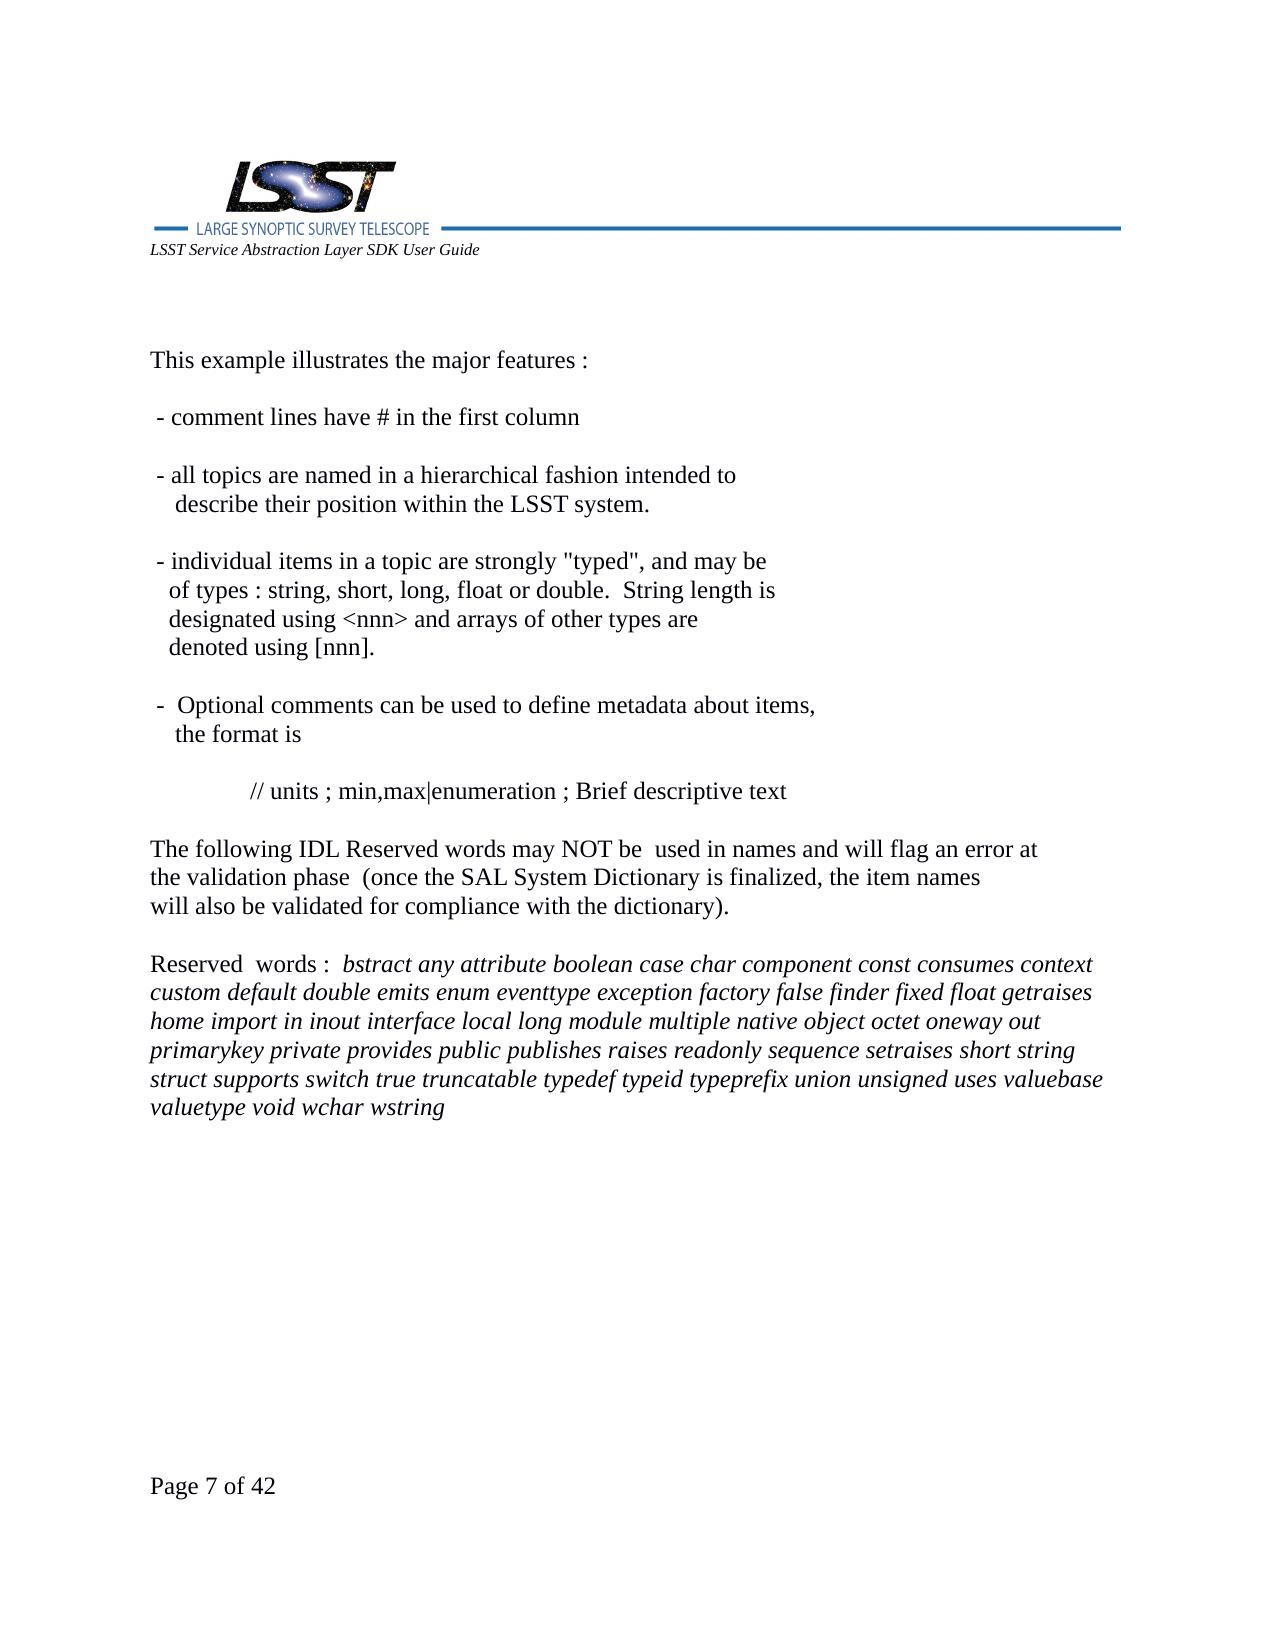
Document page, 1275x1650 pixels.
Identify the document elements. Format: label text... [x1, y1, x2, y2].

text of types : string, short, long, float or double. String length is [150, 575, 1125, 604]
text describe their position within the LSST system. [150, 489, 1125, 517]
text designated using <nnn> and arrays of other types are [150, 604, 1125, 632]
text the format is [150, 719, 1125, 747]
text // units ; min,max|enumeration ; Brief descriptive text [150, 776, 1125, 805]
text - comment lines have # in the first column [150, 402, 1125, 431]
text denoted using [nnn]. [150, 632, 1125, 661]
text The following IDL Reserved words may NOT be used in names and will flag an error at [150, 834, 1125, 862]
text Reserved words : bstract any attribute boolean case char component const consumes context custom default double emits enum eventtype exception factory false finder fixed float getraises home import in inout interface local long module multiple native object octet oneway out primarykey private provides public publishes raises readonly sequence setraises short string struct supports switch true truncatable typedef typeid typeprefix union unsigned uses valuebase valuetype void wchar wstring [150, 949, 1125, 1121]
text - all topics are named in a hierarchical fashion intended to [150, 460, 1125, 489]
text will also be validated for compliance with the dictionary). [150, 891, 1125, 920]
picture [150, 150, 1125, 240]
text - individual items in a topic are strongly "typed", and may be [150, 546, 1125, 575]
text This example illustrates the major features : [150, 345, 1125, 374]
text - Optional comments can be used to define metadata about items, [150, 690, 1125, 719]
text the validation phase (once the SAL System Dictionary is finalized, the item names [150, 862, 1125, 891]
